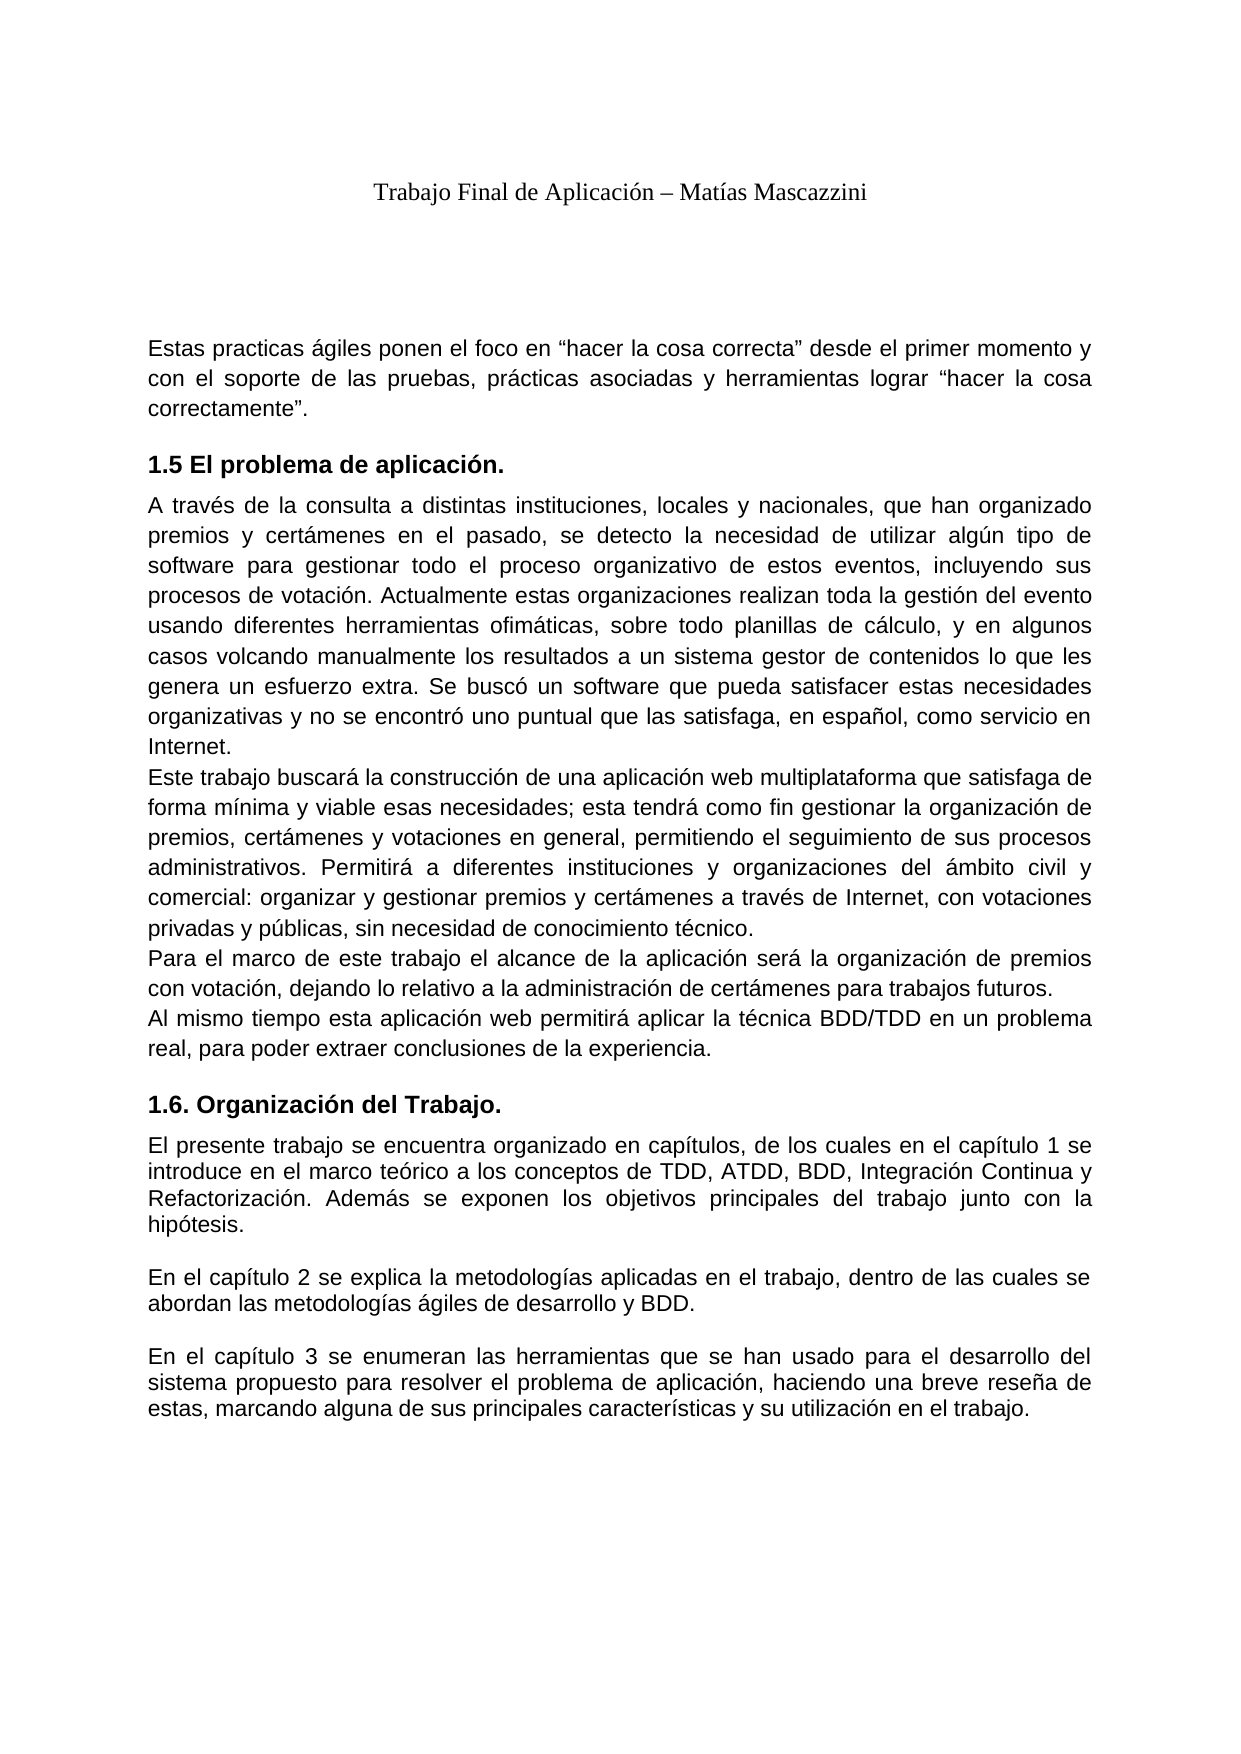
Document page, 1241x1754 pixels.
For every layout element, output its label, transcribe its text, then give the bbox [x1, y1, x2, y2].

text En el capítulo 2 se explica la metodologías aplicadas en el trabajo, dentro de las cuales se abordan las metodologías ágiles de desarrollo y BDD. [148, 1263, 1093, 1316]
text El presente trabajo se encuentra organizado en capítulos, de los cuales en el capítulo 1 se introduce en el marco teórico a los conceptos de TDD, ATDD, BDD, Integración Continua y Refactorización. Además se exponen los objetivos principales del trabajo junto con la hipótesis. [148, 1132, 1093, 1237]
text Estas practicas ágiles ponen el foco en “hacer la cosa correcta” desde el primer momento y con el soporte de las pruebas, prácticas asociadas y herramientas lograr “hacer la cosa correctamente”. [148, 335, 1093, 421]
text En el capítulo 3 se enumeran las herramientas que se han usado para el desarrollo del sistema propuesto para resolver el problema de aplicación, haciendo una breve reseña de estas, marcando alguna de sus principales características y su utilización en el trabajo. [148, 1343, 1093, 1422]
text Al mismo tiempo esta aplicación web permitirá aplicar la técnica BDD/TDD en un problema real, para poder extraer conclusiones de la experiencia. [148, 1005, 1093, 1062]
text A través de la consulta a distintas instituciones, locales y nacionales, que han organizado premios y certámenes en el pasado, se detecto la necesidad de utilizar algún tipo de software para gestionar todo el proceso organizativo de estos eventos, incluyendo sus procesos de votación. Actualmente estas organizaciones realizan toda la gestión del evento usando diferentes herramientas ofimáticas, sobre todo planillas de cálculo, y en algunos casos volcando manualmente los resultados a un sistema gestor de contenidos lo que les genera un esfuerzo extra. Se buscó un software que pueda satisfacer estas necesidades organizativas y no se encontró uno puntual que las satisfaga, en español, como servicio en Internet. [148, 492, 1093, 759]
subtitle 1.6. Organización del Trabajo. [148, 1091, 1093, 1119]
subtitle 1.5 El problema de aplicación. [148, 450, 1093, 479]
text Para el marco de este trabajo el alcance de la aplicación será la organización de premios con votación, dejando lo relativo a la administración de certámenes para trabajos futuros. [148, 945, 1093, 1001]
text Este trabajo buscará la construcción de una aplicación web multiplataforma que satisfaga de forma mínima y viable esas necesidades; esta tendrá como fin gestionar la organización de premios, certámenes y votaciones en general, permitiendo el seguimiento de sus procesos administrativos. Permitirá a diferentes instituciones y organizaciones del ámbito civil y comercial: organizar y gestionar premios y certámenes a través de Internet, con votaciones privadas y públicas, sin necesidad de conocimiento técnico. [148, 763, 1093, 941]
